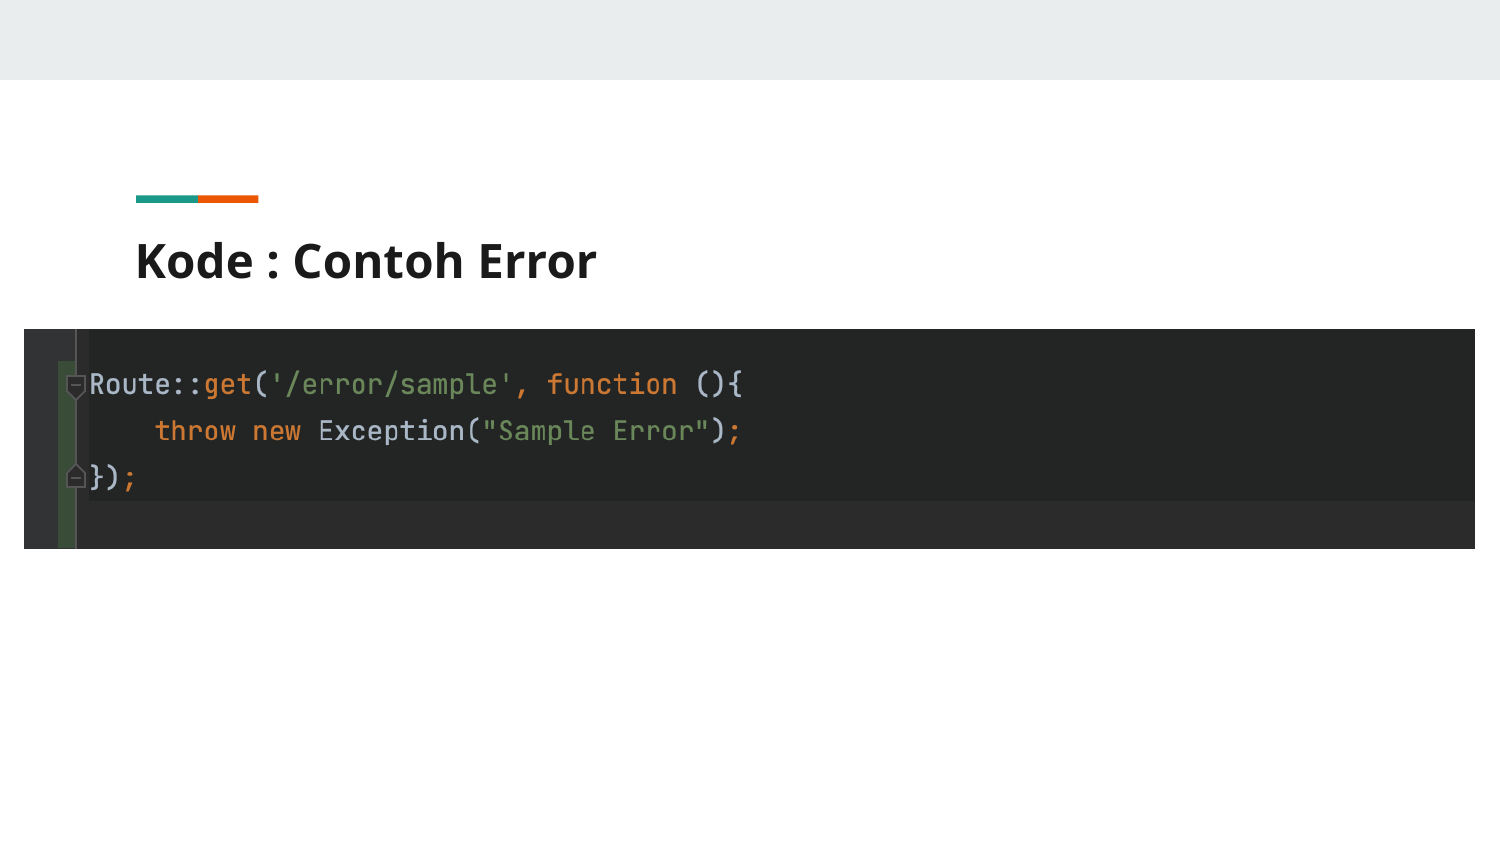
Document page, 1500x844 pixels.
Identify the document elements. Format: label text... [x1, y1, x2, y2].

picture [24, 329, 1475, 549]
title Kode : Contoh Error [119, 216, 1381, 305]
